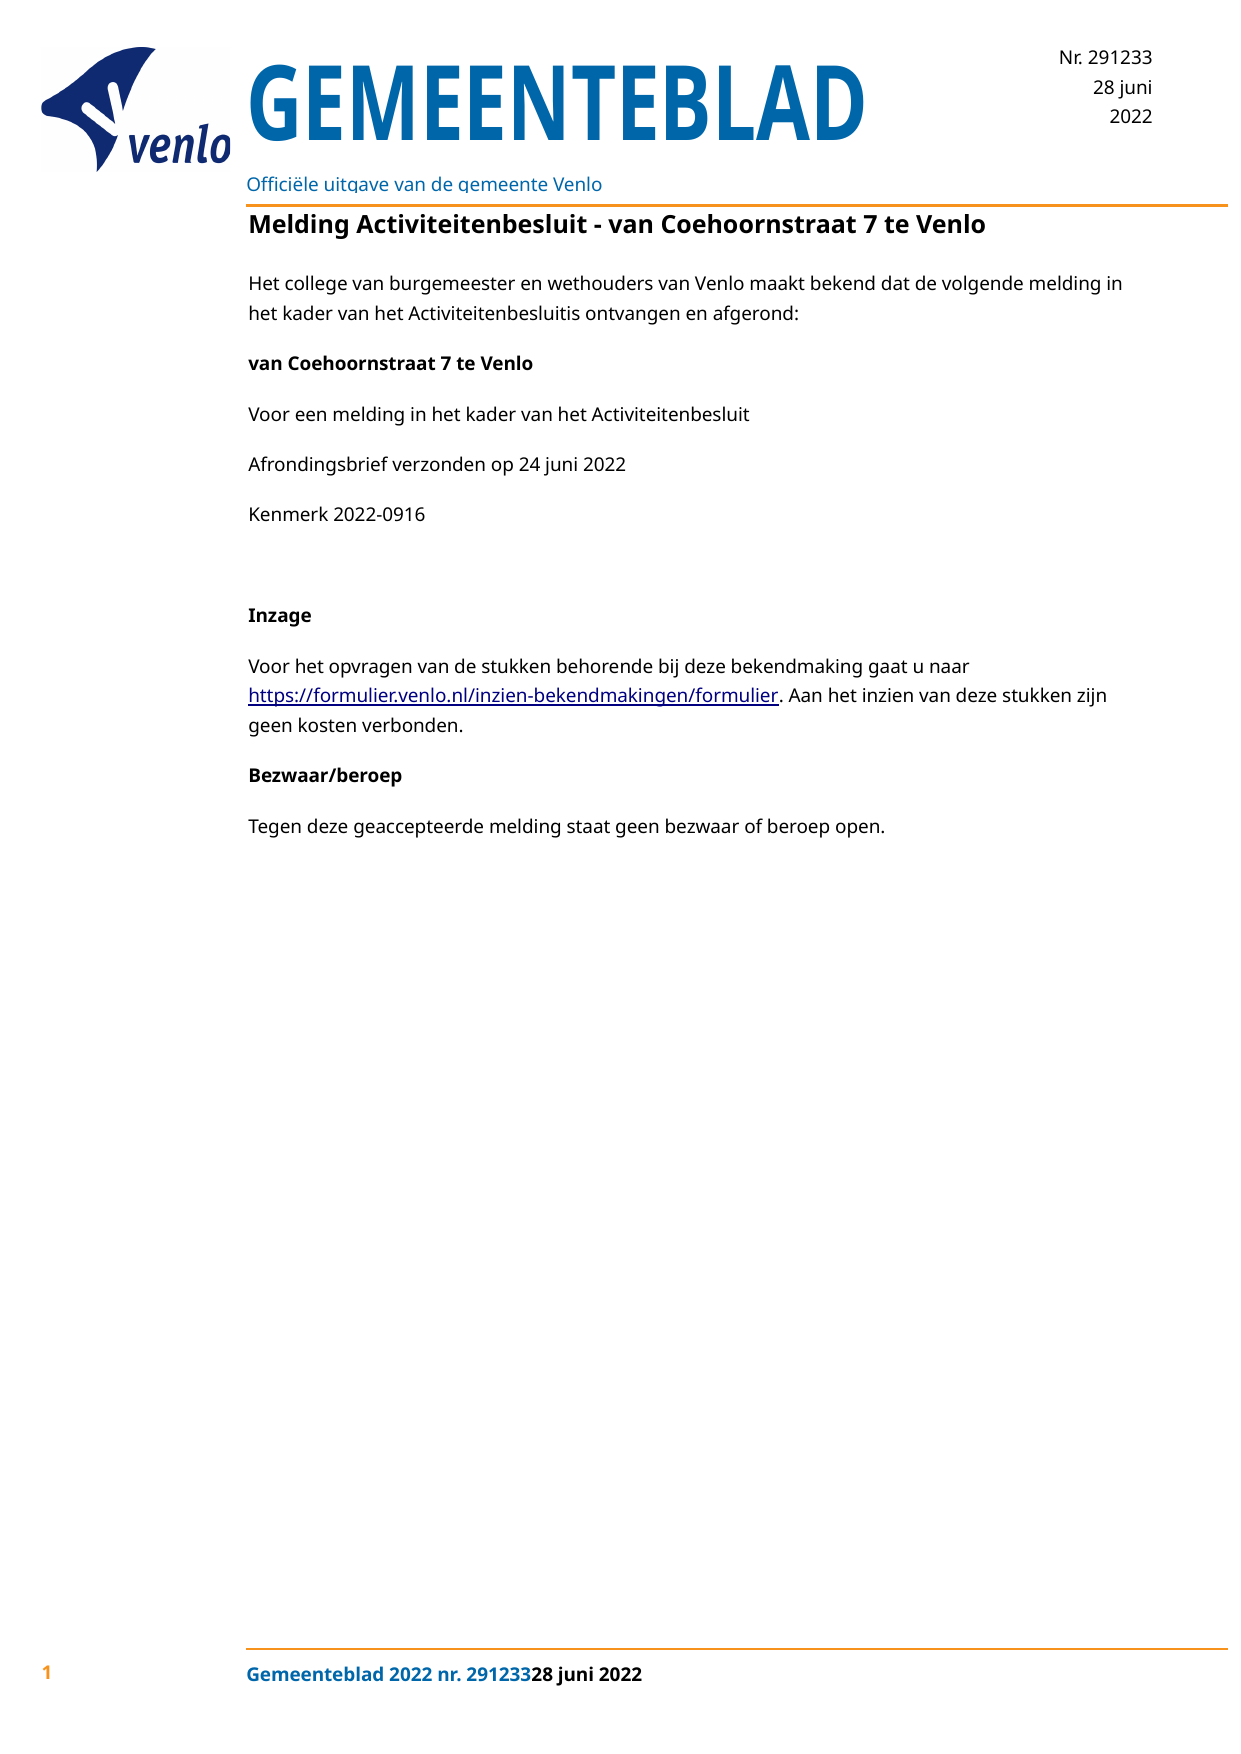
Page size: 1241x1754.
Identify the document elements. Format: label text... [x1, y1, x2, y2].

text Tegen deze geaccepteerde melding staat geen bezwaar of beroep open. [248, 813, 1152, 838]
picture [41, 47, 231, 172]
text Melding Activiteitenbesluit - van Coehoornstraat 7 te Venlo [248, 207, 1152, 241]
text van Coehoornstraat 7 te Venlo [248, 350, 1152, 376]
text Kenmerk 2022-0916 [248, 502, 1152, 527]
text Inzage [248, 602, 1152, 628]
text Voor een melding in het kader van het Activiteitenbesluit [248, 401, 1152, 426]
text Afrondingsbrief verzonden op 24 juni 2022 [248, 451, 1152, 477]
text Voor het opvragen van de stukken behorende bij deze bekendmaking gaat u naar https://formulier.venlo.nl/inzien-bekendmakingen/formulier. Aan het inzien van deze stukken zijn geen kosten verbonden. [248, 653, 1152, 738]
text Bezwaar/beroep [248, 762, 1152, 788]
text Het college van burgemeester en wethouders van Venlo maakt bekend dat de volgende melding in het kader van het Activiteitenbesluitis ontvangen en afgerond: [248, 270, 1152, 326]
